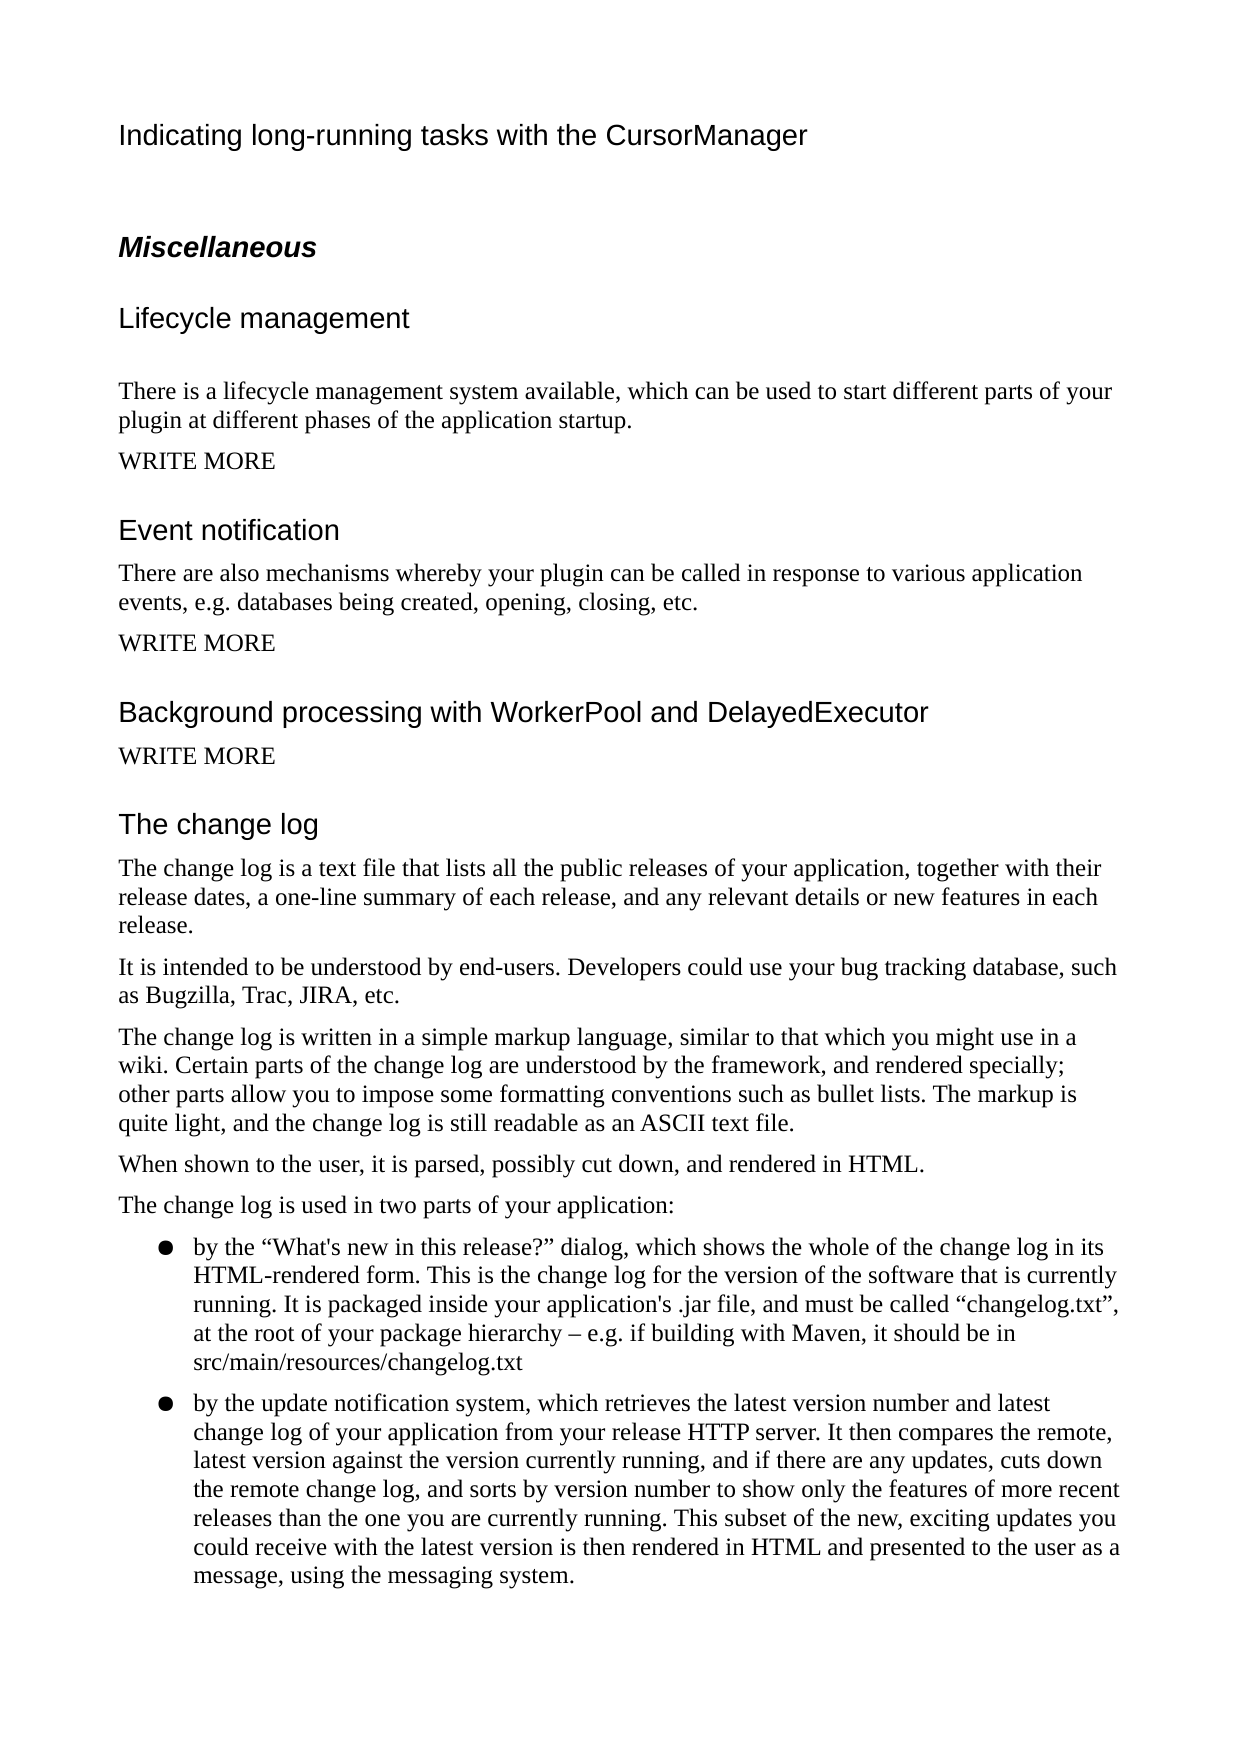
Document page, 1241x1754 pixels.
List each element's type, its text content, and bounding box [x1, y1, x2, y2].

text The change log is written in a simple markup language, similar to that which you might use in a wiki. Certain parts of the change log are understood by the framework, and rendered specially; other parts allow you to impose some formatting conventions such as bullet lists. The markup is quite light, and the change log is still readable as an ASCII text file. [118, 1022, 1122, 1137]
text WRITE MORE [118, 741, 1122, 769]
subtitle The change log [118, 807, 1122, 841]
list by the update notification system, which retrieves the latest version number and latest change log of your application from your release HTTP server. It then compares the remote, latest version against the version currently running, and if there are any updates, cuts down the remote change log, and sorts by version number to show only the features of more recent releases than the one you are currently running. This subset of the new, exciting updates you could receive with the latest version is then rendered in HTML and presented to the user as a message, using the messaging system. [156, 1388, 1122, 1589]
text The change log is used in two parts of your application: [118, 1191, 1122, 1219]
text When shown to the user, it is parsed, possibly cut down, and rendered in HTML. [118, 1149, 1122, 1178]
text It is intended to be understood by end-users. Developers could use your bug tracking database, such as Bugzilla, Trac, JIRA, etc. [118, 952, 1122, 1009]
subtitle Lifecycle management [118, 301, 1122, 335]
text There are also mechanisms whereby your plugin can be called in response to various application events, e.g. databases being created, opening, closing, etc. [118, 558, 1122, 616]
text There is a lifecycle management system available, which can be used to start different parts of your plugin at different phases of the application startup. [118, 376, 1122, 434]
list by the “What's new in this release?” dialog, which shows the whole of the change log in its HTML-rendered form. This is the change log for the version of the software that is currently running. It is packaged inside your application's .jar file, and must be called “changelog.txt”, at the root of your package hierarchy – e.g. if building with Maven, it should be in src/main/resources/changelog.txt [156, 1232, 1122, 1376]
text The change log is a text file that lists all the public releases of your application, together with their release dates, a one-line summary of each release, and any relevant details or new features in each release. [118, 853, 1122, 939]
subtitle Miscellaneous [118, 230, 1122, 264]
subtitle Background processing with WorkerPool and DelayedExecutor [118, 695, 1122, 728]
text WRITE MORE [118, 628, 1122, 657]
subtitle Event notification [118, 512, 1122, 546]
subtitle Indicating long-running tasks with the CursorManager [118, 118, 1122, 152]
text WRITE MORE [118, 446, 1122, 475]
